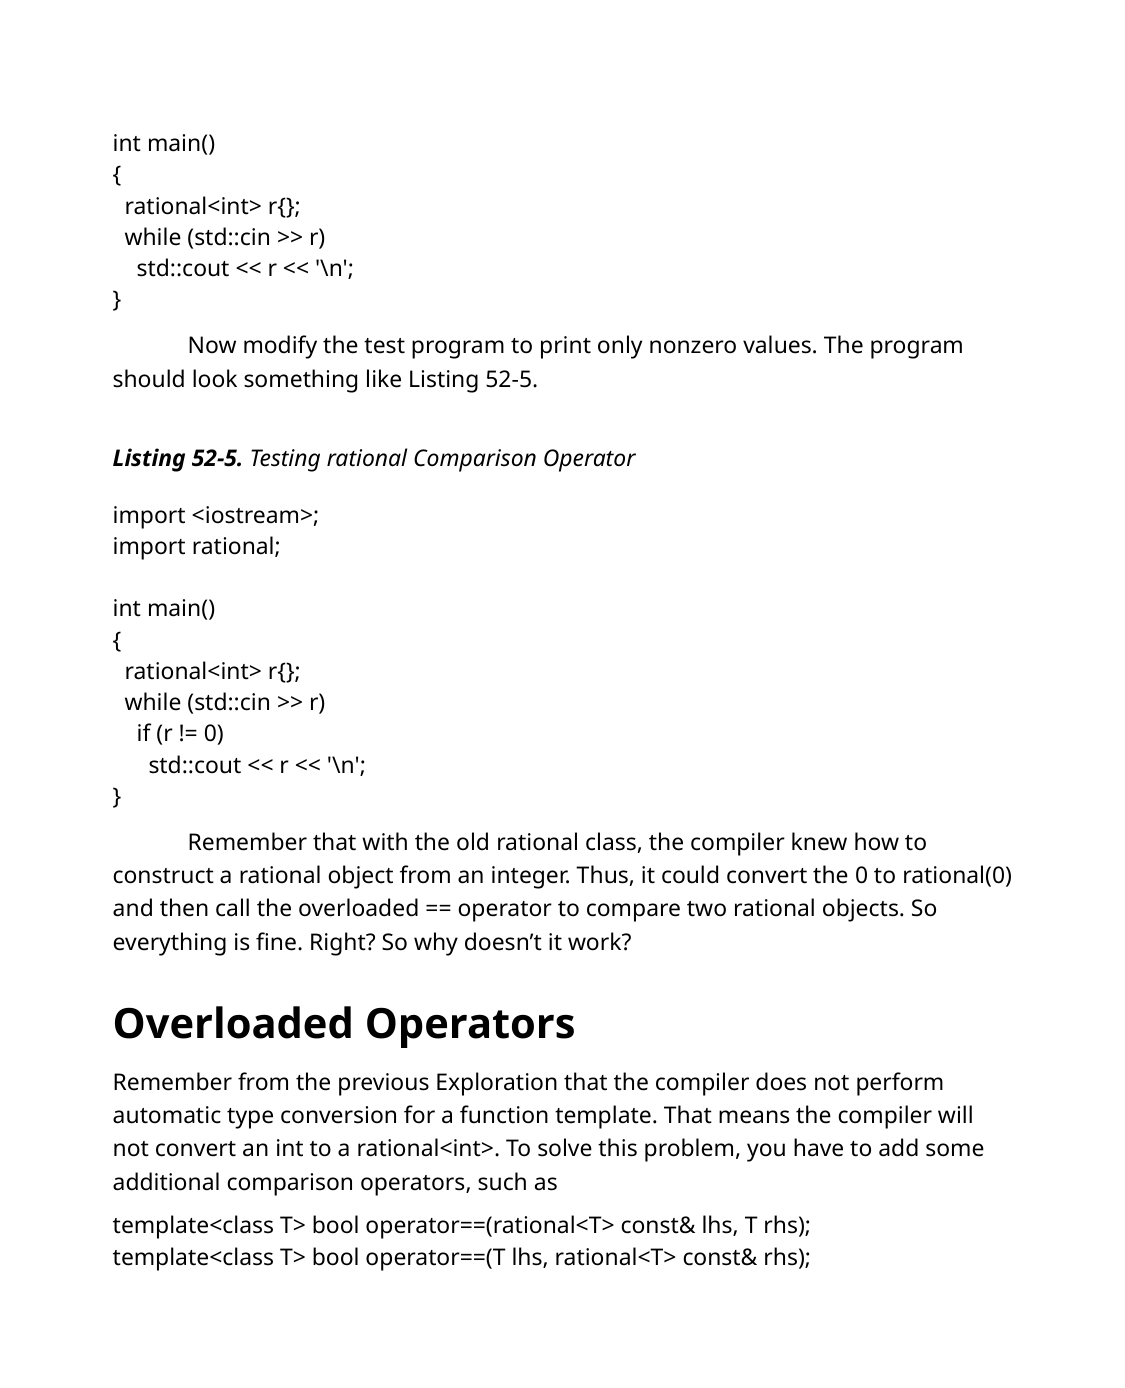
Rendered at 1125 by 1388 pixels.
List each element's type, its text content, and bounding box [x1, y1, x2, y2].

text import rational; [112, 530, 1012, 561]
text int main() [112, 127, 1012, 158]
text Remember that with the old rational class, the compiler knew how to construct a rational object from an integer. Thus, it could convert the 0 to rational(0) and then call the overloaded == operator to compare two rational objects. So everything is fine. Right? So why doesn’t it work? [112, 823, 1012, 957]
text template<class T> bool operator==(rational<T> const& lhs, T rhs); [112, 1209, 1012, 1241]
text while (std::cin >> r) [112, 686, 1012, 717]
text template<class T> bool operator==(T lhs, rational<T> const& rhs); [112, 1241, 1012, 1272]
text std::cout << r << '\n'; [112, 748, 1012, 780]
subtitle Overloaded Operators [112, 994, 1012, 1051]
text } [112, 780, 1012, 811]
text rational<int> r{}; [112, 655, 1012, 686]
text while (std::cin >> r) [112, 221, 1012, 252]
text { [112, 623, 1012, 655]
text if (r != 0) [112, 717, 1012, 748]
text } [112, 283, 1012, 315]
text Listing 52-5. Testing rational Comparison Operator [112, 442, 1012, 473]
text int main() [112, 592, 1012, 623]
text Remember from the previous Exploration that the compiler does not perform automatic type conversion for a function template. That means the compiler will not convert an int to a rational<int>. To solve this problem, you have to add some additional comparison operators, such as [112, 1064, 1012, 1197]
text std::cout << r << '\n'; [112, 252, 1012, 283]
text import <iostream>; [112, 498, 1012, 530]
text { [112, 158, 1012, 190]
text Now modify the test program to print only nonzero values. The program should look something like Listing 52-5. [112, 327, 1012, 394]
text rational<int> r{}; [112, 190, 1012, 221]
